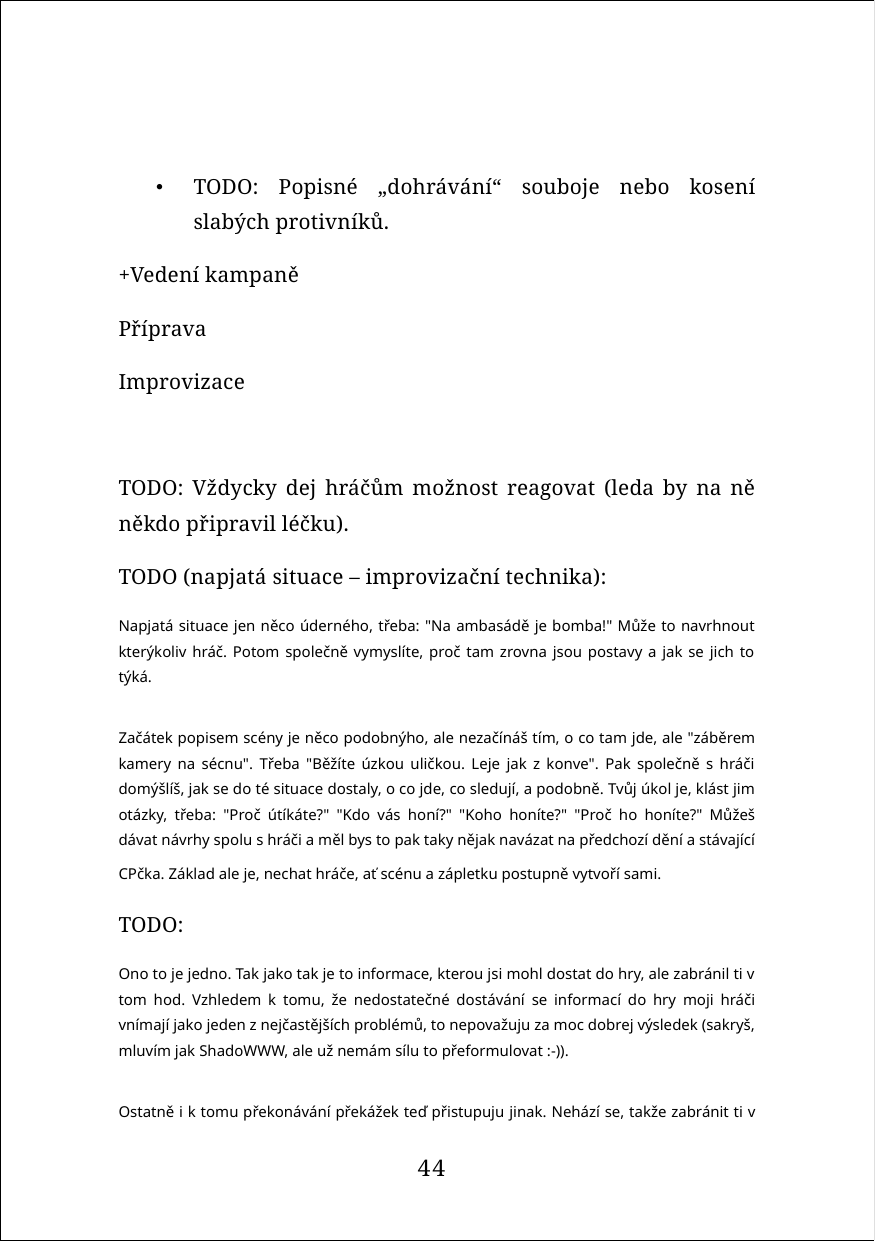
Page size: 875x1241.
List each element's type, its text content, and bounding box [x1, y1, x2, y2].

text Improvizace [118, 367, 756, 395]
text TODO: Vždycky dej hráčům možnost reagovat (leda by na ně někdo připravil léčku). [118, 473, 756, 537]
text Ono to je jedno. Tak jako tak je to informace, kterou jsi mohl dostat do hry, ale zabránil ti v tom hod. Vzhledem k tomu, že nedostatečné dostávání se informací do hry moji hráči vnímají jako jeden z nejčastějších problémů, to nepovažuju za moc dobrej výsledek (sakryš, mluvím jak ShadoWWW, ale už nemám sílu to přeformulovat :-)). Ostatně i k tomu překonávání překážek teď přistupuju jinak. Nehází se, takže zabránit ti v [118, 963, 756, 1122]
text TODO (napjatá situace – improvizační technika): [118, 562, 756, 591]
text TODO: [118, 910, 756, 939]
list TODO: Popisné „dohrávání“ souboje nebo kosení slabých protivníků. [156, 172, 756, 236]
text Příprava [118, 314, 756, 342]
text +Vedení kampaně [118, 261, 756, 289]
text Napjatá situace jen něco úderného, třeba: "Na ambasádě je bomba!" Může to navrhnout kterýkoliv hráč. Potom společně vymyslíte, proč tam zrovna jsou postavy a jak se jich to týká. Začátek popisem scény je něco podobnýho, ale nezačínáš tím, o co tam jde, ale "záběrem kamery na sécnu". Třeba "Běžíte úzkou uličkou. Leje jak z konve". Pak společně s hráči domýšlíš, jak se do té situace dostaly, o co jde, co sledují, a podobně. Tvůj úkol je, klást jim otázky, třeba: "Proč útíkáte?" "Kdo vás honí?" "Koho honíte?" "Proč ho honíte?" Můžeš dávat návrhy spolu s hráči a měl bys to pak taky nějak navázat na předchozí dění a stávající CPčka. Základ ale je, nechat hráče, ať scénu a zápletku postupně vytvoří sami. [118, 615, 756, 886]
